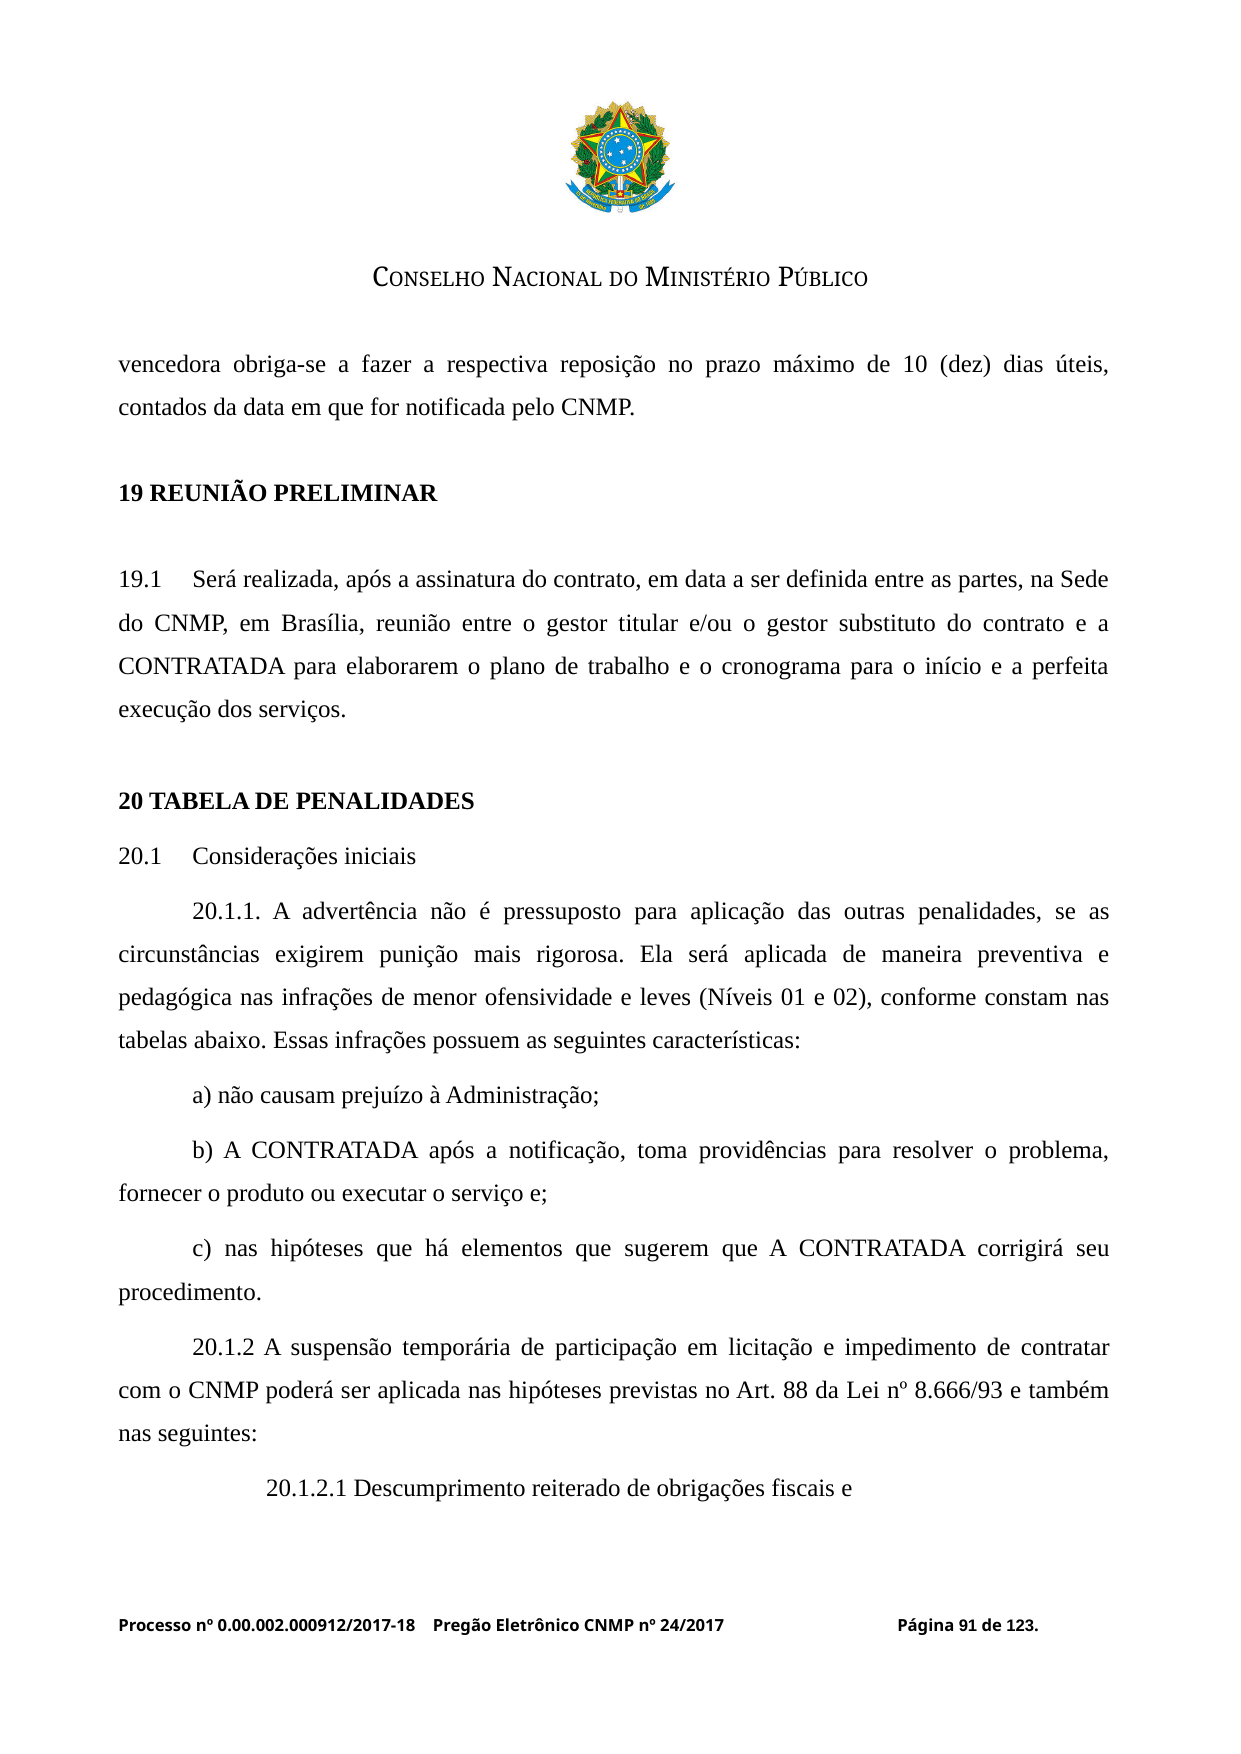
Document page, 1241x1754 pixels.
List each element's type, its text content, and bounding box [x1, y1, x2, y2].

text 20 TABELA DE PENALIDADES [118, 786, 1110, 815]
text 20.1.2.1 Descumprimento reiterado de obrigações fiscais e [118, 1473, 1110, 1502]
text 19.1 Será realizada, após a assinatura do contrato, em data a ser definida entre as partes, na Sede do CNMP, em Brasília, reunião entre o gestor titular e/ou o gestor substituto do contrato e a CONTRATADA para elaborarem o plano de trabalho e o cronograma para o início e a perfeita execução dos serviços. [118, 564, 1110, 723]
text b) A CONTRATADA após a notificação, toma providências para resolver o problema, fornecer o produto ou executar o serviço e; [118, 1135, 1110, 1207]
text 20.1 Considerações iniciais [118, 841, 1110, 870]
text 20.1.1. A advertência não é pressuposto para aplicação das outras penalidades, se as circunstâncias exigirem punição mais rigorosa. Ela será aplicada de maneira preventiva e pedagógica nas infrações de menor ofensividade e leves (Níveis 01 e 02), conforme constam nas tabelas abaixo. Essas infrações possuem as seguintes características: [118, 896, 1110, 1054]
text a) não causam prejuízo à Administração; [118, 1080, 1110, 1109]
text c) nas hipóteses que há elementos que sugerem que A CONTRATADA corrigirá seu procedimento. [118, 1233, 1110, 1305]
text vencedora obriga-se a fazer a respectiva reposição no prazo máximo de 10 (dez) dias úteis, contados da data em que for notificada pelo CNMP. [118, 349, 1110, 421]
text 20.1.2 A suspensão temporária de participação em licitação e impedimento de contratar com o CNMP poderá ser aplicada nas hipóteses previstas no Art. 88 da Lei nº 8.666/93 e também nas seguintes: [118, 1332, 1110, 1447]
text 19 REUNIÃO PRELIMINAR [118, 478, 1110, 507]
